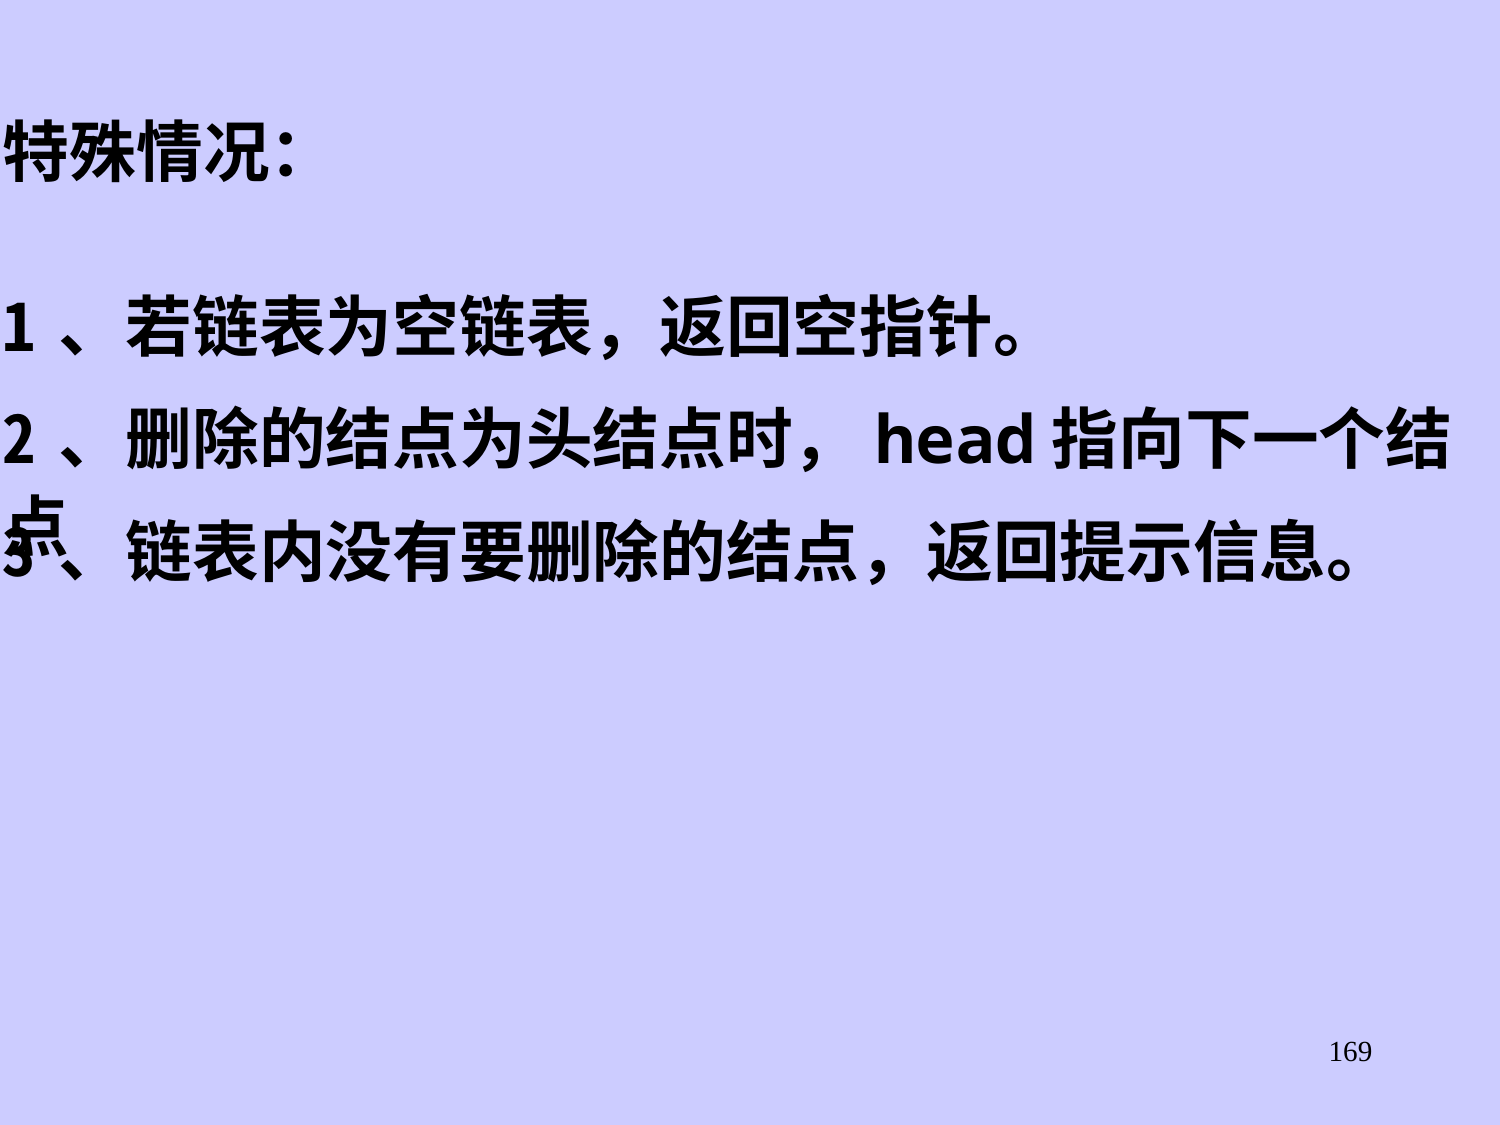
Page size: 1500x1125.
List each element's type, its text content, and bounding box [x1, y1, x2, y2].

text_box [1074, 1025, 1388, 1101]
text_box 特殊情况： [0, 99, 1500, 192]
text_box 3、链表内没有要删除的结点，返回提示信息。 [0, 500, 1500, 592]
text_box 2、删除的结点为头结点时，head指向下一个结点 [0, 387, 1500, 500]
text_box 1、若链表为空链表，返回空指针。 [0, 275, 1500, 367]
